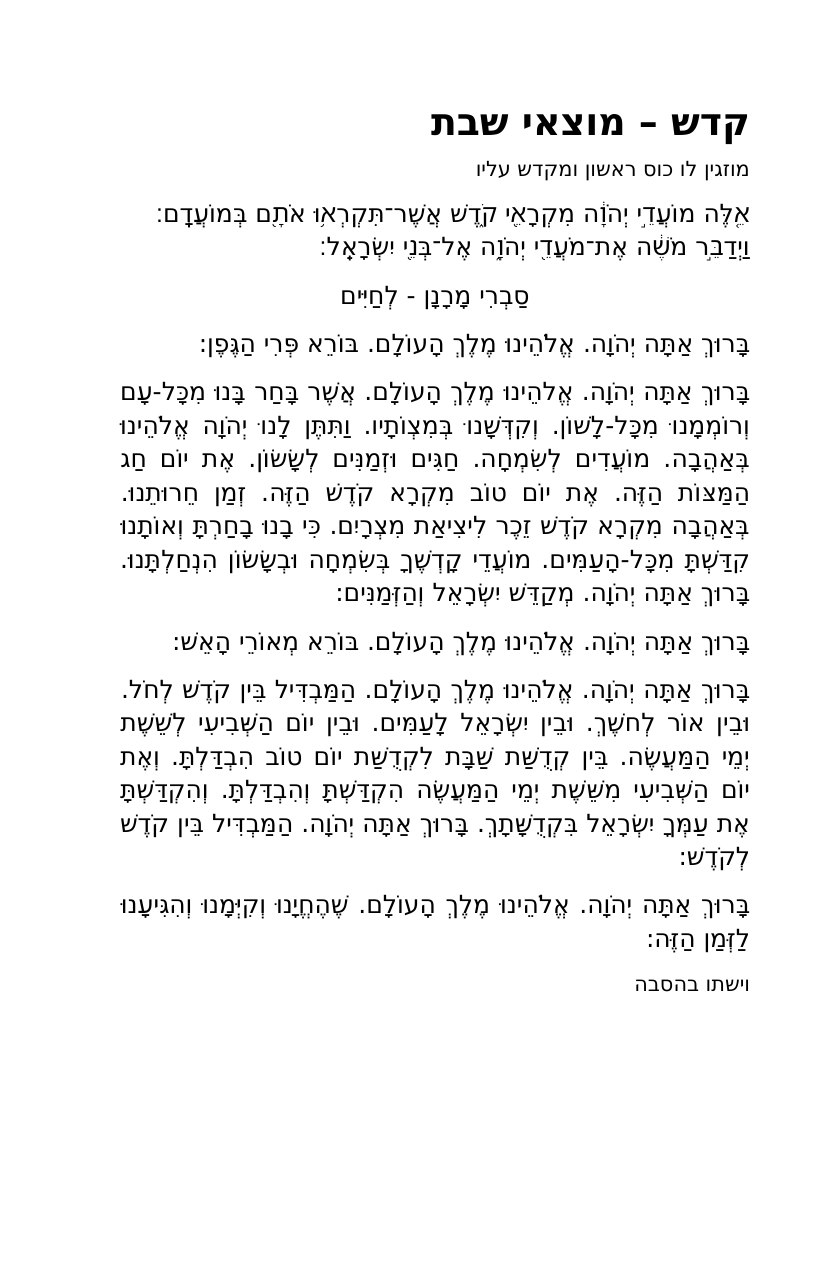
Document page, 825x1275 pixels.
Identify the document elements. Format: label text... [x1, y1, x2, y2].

text מוזגין לו כוס ראשון ומקדש עליו ‏ [120, 157, 750, 181]
subtitle קדש – מוצאי שבת [120, 100, 750, 144]
text בָּרוּךְ אַתָּה יְהֹוָה. אֱלֹהֵינוּ מֶלֶךְ הָעוֹלָם. בּוֹרֵא פְּרִי הַגֶּפֶן: [120, 329, 750, 358]
text בָּרוּךְ אַתָּה יְהֹוָה. אֱלֹהֵינוּ מֶלֶךְ הָעוֹלָם. הַמַּבְדִּיל בֵּין קֹדֶשׁ לְחֹל. וּבֵין אוֹר לְחשֶׁךְ. וּבֵין יִשְׂרָאֵל לָעַמִּים. וּבֵין יוֹם הַשְּׁבִיעִי לְשֵׁשֶׁת יְמֵי הַמַּעֲשֶׂה. בֵּין קְדֻשַּׁת שַׁבָּת לִקְדֻשַּׁת יוֹם טוֹב הִבְדַּלְתָּ. וְאֶת יוֹם הַשְּׁבִיעִי מִשֵּׁשֶׁת יְמֵי הַמַּעֲשֶׂה הִקְדַּשְׁתָּ וְהִבְדַּלְתָּ. וְהִקְדַּשְׁתָּ אֶת עַמְּךָ יִשְׂרָאֵל בִּקְדֻשָּׁתָךְ. בָּרוּךְ אַתָּה יְהֹוָה. הַמַּבְדִּיל בֵּין קֹדֶשׁ לְקֹדֶשׁ: [120, 675, 750, 872]
text אֵ֚לֶּה מוֹעֲדֵ֣י יְהֹוָ֔ה מִקְרָאֵ֖י קֹ֑דֶשׁ אֲשֶׁר־תִּקְרְא֥וּ אֹתָ֖ם בְּמוֹעֲדָֽם׃ [120, 199, 750, 228]
text בָּרוּךְ אַתָּה יְהֹוָה. אֱלֹהֵינוּ מֶלֶךְ הָעוֹלָם. שֶׁהֶחֱיָנוּ וְקִיְּמָנוּ וְהִגִּיעָנוּ לַזְּמַן הַזֶּה: [120, 891, 750, 953]
text וישתו בהסבה [120, 972, 750, 997]
text סַבְרִי מָרָנָן - לְחַיִּים [120, 281, 750, 310]
text וַיְדַבֵּ֣ר מֹשֶׁ֔ה אֶת־מֹעֲדֵ֖י יְהֹוָ֑ה אֶל־בְּנֵ֖י יִשְׂרָאֵֽל׃ [120, 233, 750, 262]
text בָּרוּךְ אַתָּה יְהֹוָה. אֱלֹהֵינוּ מֶלֶךְ הָעוֹלָם. בּוֹרֵא מְאוֹרֵי הָאֵשׁ: [120, 627, 750, 656]
text בָּרוּךְ אַתָּה יְהֹוָה. אֱלהֵינוּ מֶלֶךְ הָעוֹלָם. אֲשֶׁר בָּחַר בָּנוּ מִכָּל-עָם וְרוֹמְמָנוּ מִכָּל-לָשׁוֹן. וְקִדְּשָׁנוּ בְּמִצְוֹתָיו. וַתִּתֶּן לָנוּ יְהֹוָה אֱלֹהֵינוּ בְּאַהֲבָה. מוֹעֲדִים לְשִׂמְחָה. חַגִּים וּזְמַנִּים לְשָׂשׂוֹן. אֶת יוֹם חַג הַמַּצּוֹת הַזֶּה. אֶת יוֹם טוֹב מִקְרָא קֹדֶשׁ הַזֶּה. זְמַן חֵרוּתֵנוּ. בְּאַהֲבָה מִקְרָא קֹדֶשׁ זֵכֶר לִיצִיאַת מִצְרָיִם. כִּי בָנוּ בָחַרְתָּ וְאוֹתָנוּ קִדַּשְׁתָּ מִכָּל-הָעַמִּים. מוֹעֲדֵי קָדְשֶׁךָ בְּשִׂמְחָה וּבְשָׂשׂוֹן הִנְחַלְתָּנוּ. בָּרוּךְ אַתָּה יְהֹוָה. מְקַדֵּשׁ יִשְׂרָאֵל וְהַזְּמַנִּים: [120, 377, 750, 608]
